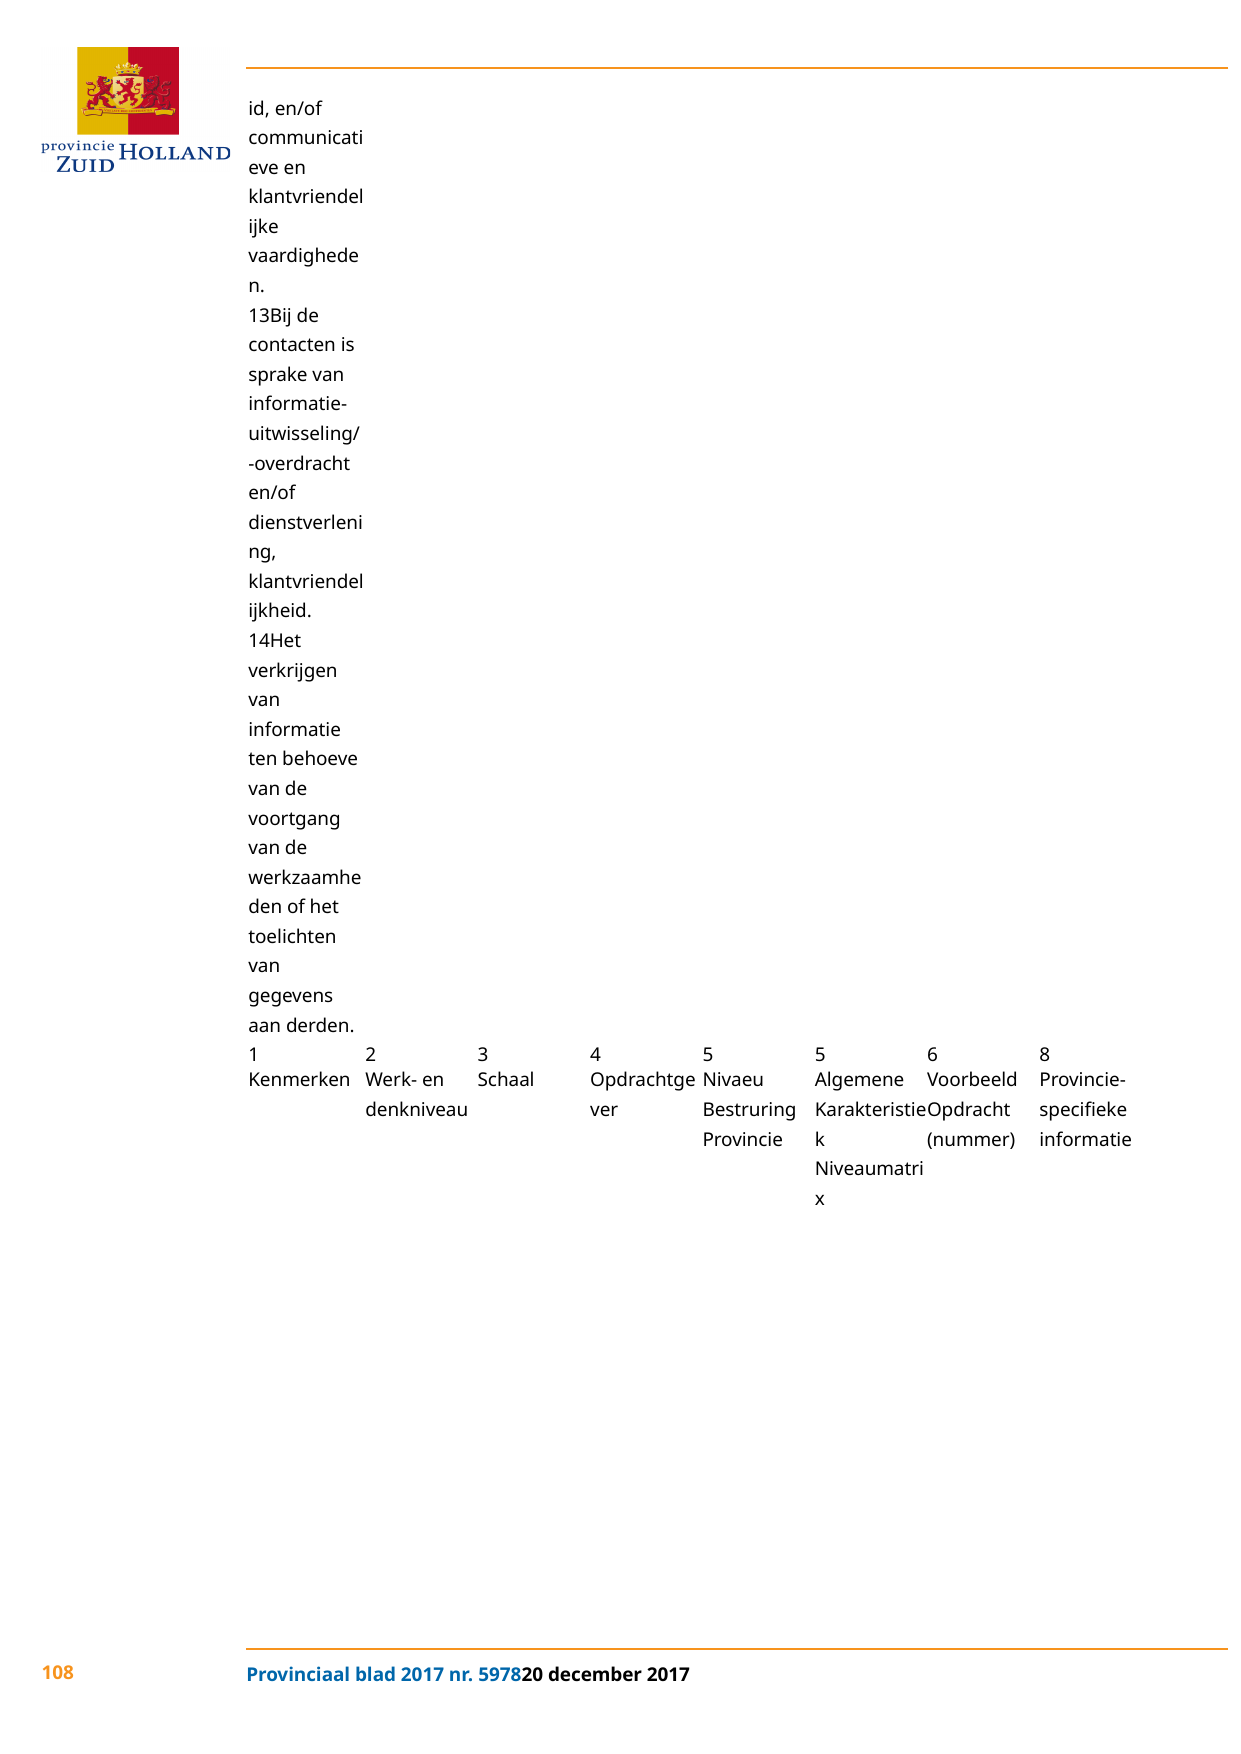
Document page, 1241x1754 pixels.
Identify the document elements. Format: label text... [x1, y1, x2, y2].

table_cell Werk- en denkniveau [365, 1067, 477, 1211]
table_cell Algemene Karakteristiek Niveaumatrix [815, 1067, 927, 1211]
table_cell Provincie-specifieke informatie [1039, 1067, 1152, 1211]
table_header 5 [702, 1041, 814, 1067]
table_cell id, en/of communicatieve en klantvriendelijke vaardigheden. 13Bij de contacten is sprake van informatie-uitwisseling/-overdracht en/of dienstverlening, klantvriendelijkheid. 14Het verkrijgen van informatie ten behoeve van de voortgang van de werkzaamheden of het toelichten van gegevens aan derden. [248, 95, 365, 1038]
picture [41, 47, 231, 172]
table_cell [815, 95, 927, 1038]
table_cell [1039, 95, 1152, 1038]
table_header 3 [478, 1041, 590, 1067]
table_header 8 [1039, 1041, 1152, 1067]
table_header 4 [590, 1041, 702, 1067]
table_header 2 [365, 1041, 477, 1067]
table_cell Schaal [478, 1067, 590, 1211]
table_cell Kenmerken [248, 1067, 365, 1211]
table_cell [590, 95, 702, 1038]
table_header 5 [815, 1041, 927, 1067]
table_cell Opdrachtgever [590, 1067, 702, 1211]
table_cell [478, 95, 590, 1038]
table_cell Nivaeu Bestruring Provincie [702, 1067, 814, 1211]
table_header 1 [248, 1041, 365, 1067]
table_cell Voorbeeld Opdracht (nummer) [927, 1067, 1039, 1211]
table_cell [927, 95, 1039, 1038]
table_cell [365, 95, 477, 1038]
table_header 6 [927, 1041, 1039, 1067]
table_cell [702, 95, 814, 1038]
